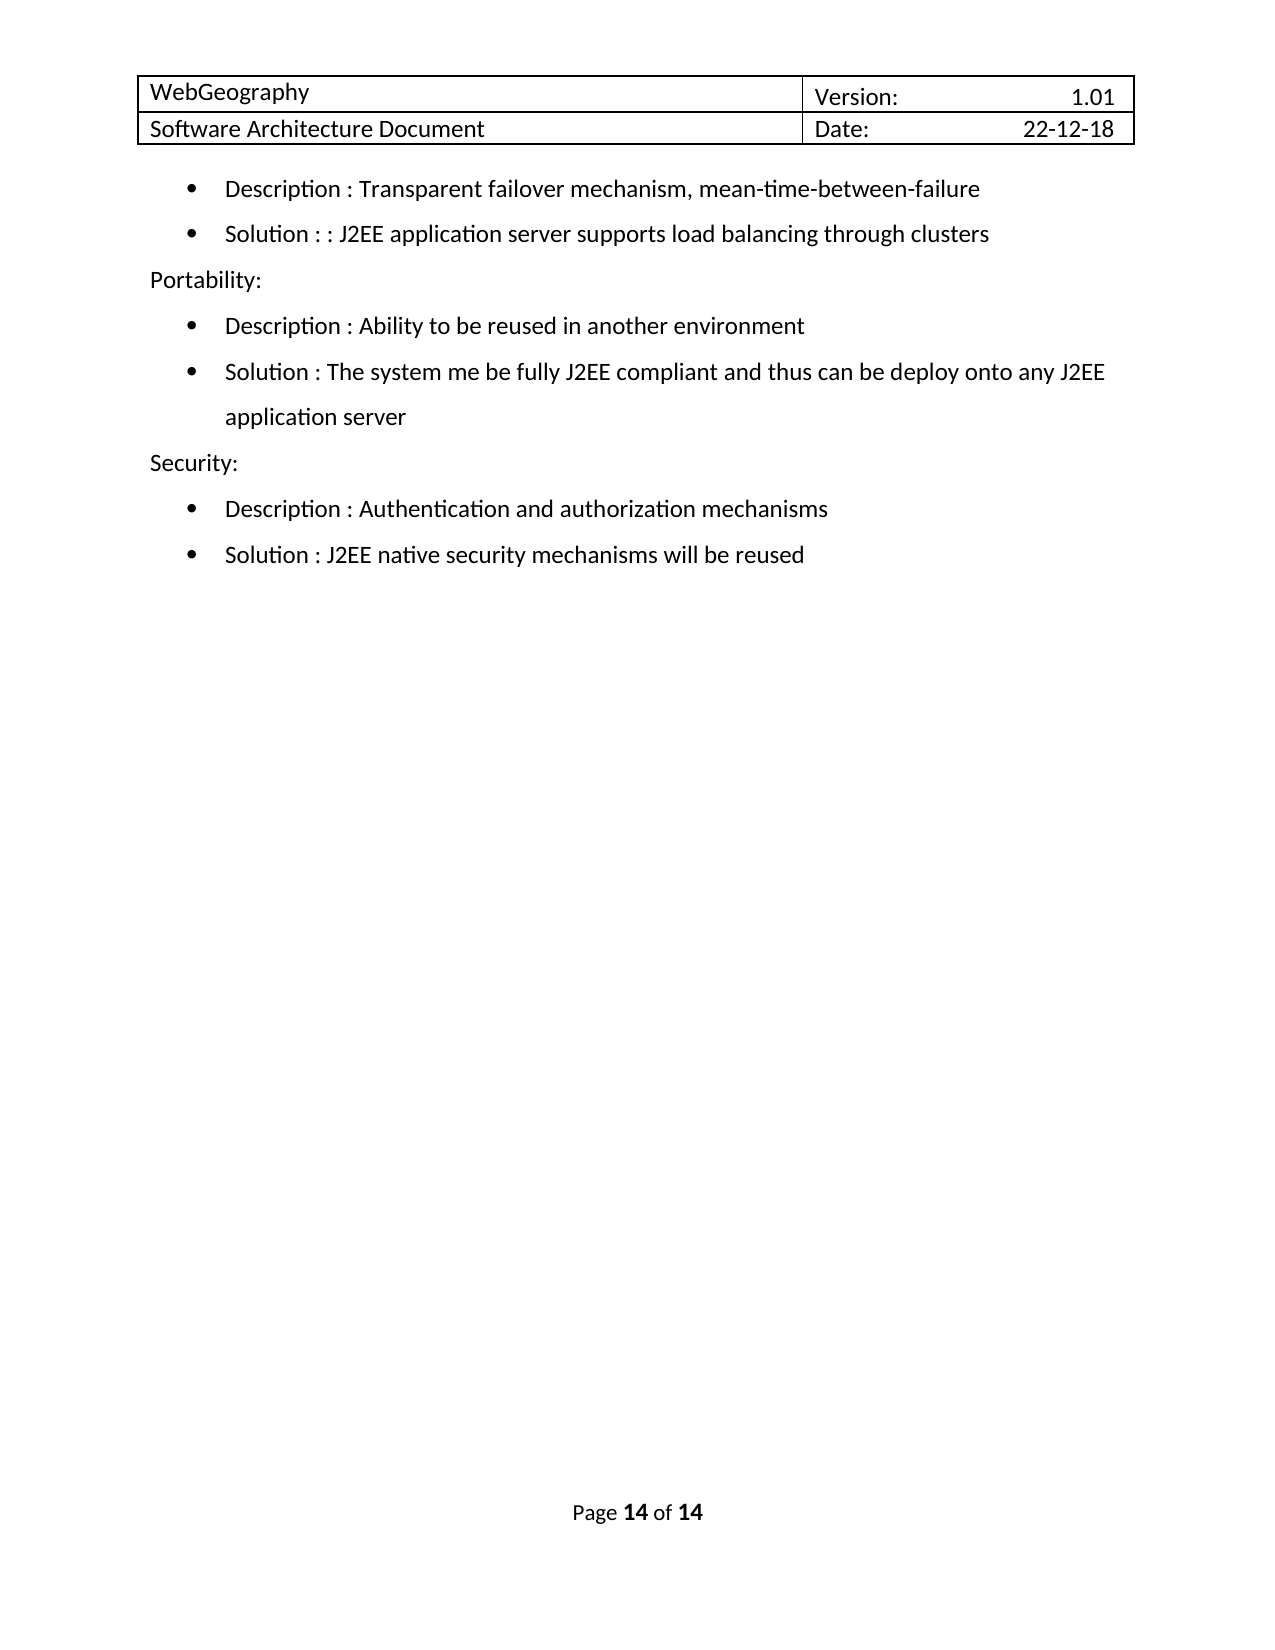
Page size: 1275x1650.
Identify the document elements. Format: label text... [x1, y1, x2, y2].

text Security: [150, 447, 1125, 478]
list Description : Transparent failover mechanism, mean-time-between-failure [187, 173, 1125, 203]
list Solution : J2EE native security mechanisms will be reused [187, 539, 1125, 569]
list Description : Authentication and authorization mechanisms [187, 493, 1125, 523]
list Description : Ability to be reused in another environment [187, 310, 1125, 341]
text Portability: [150, 264, 1125, 295]
list Solution : The system me be fully J2EE compliant and thus can be deploy onto any J2EE application server [187, 356, 1125, 432]
list Solution : : J2EE application server supports load balancing through clusters [187, 219, 1125, 249]
